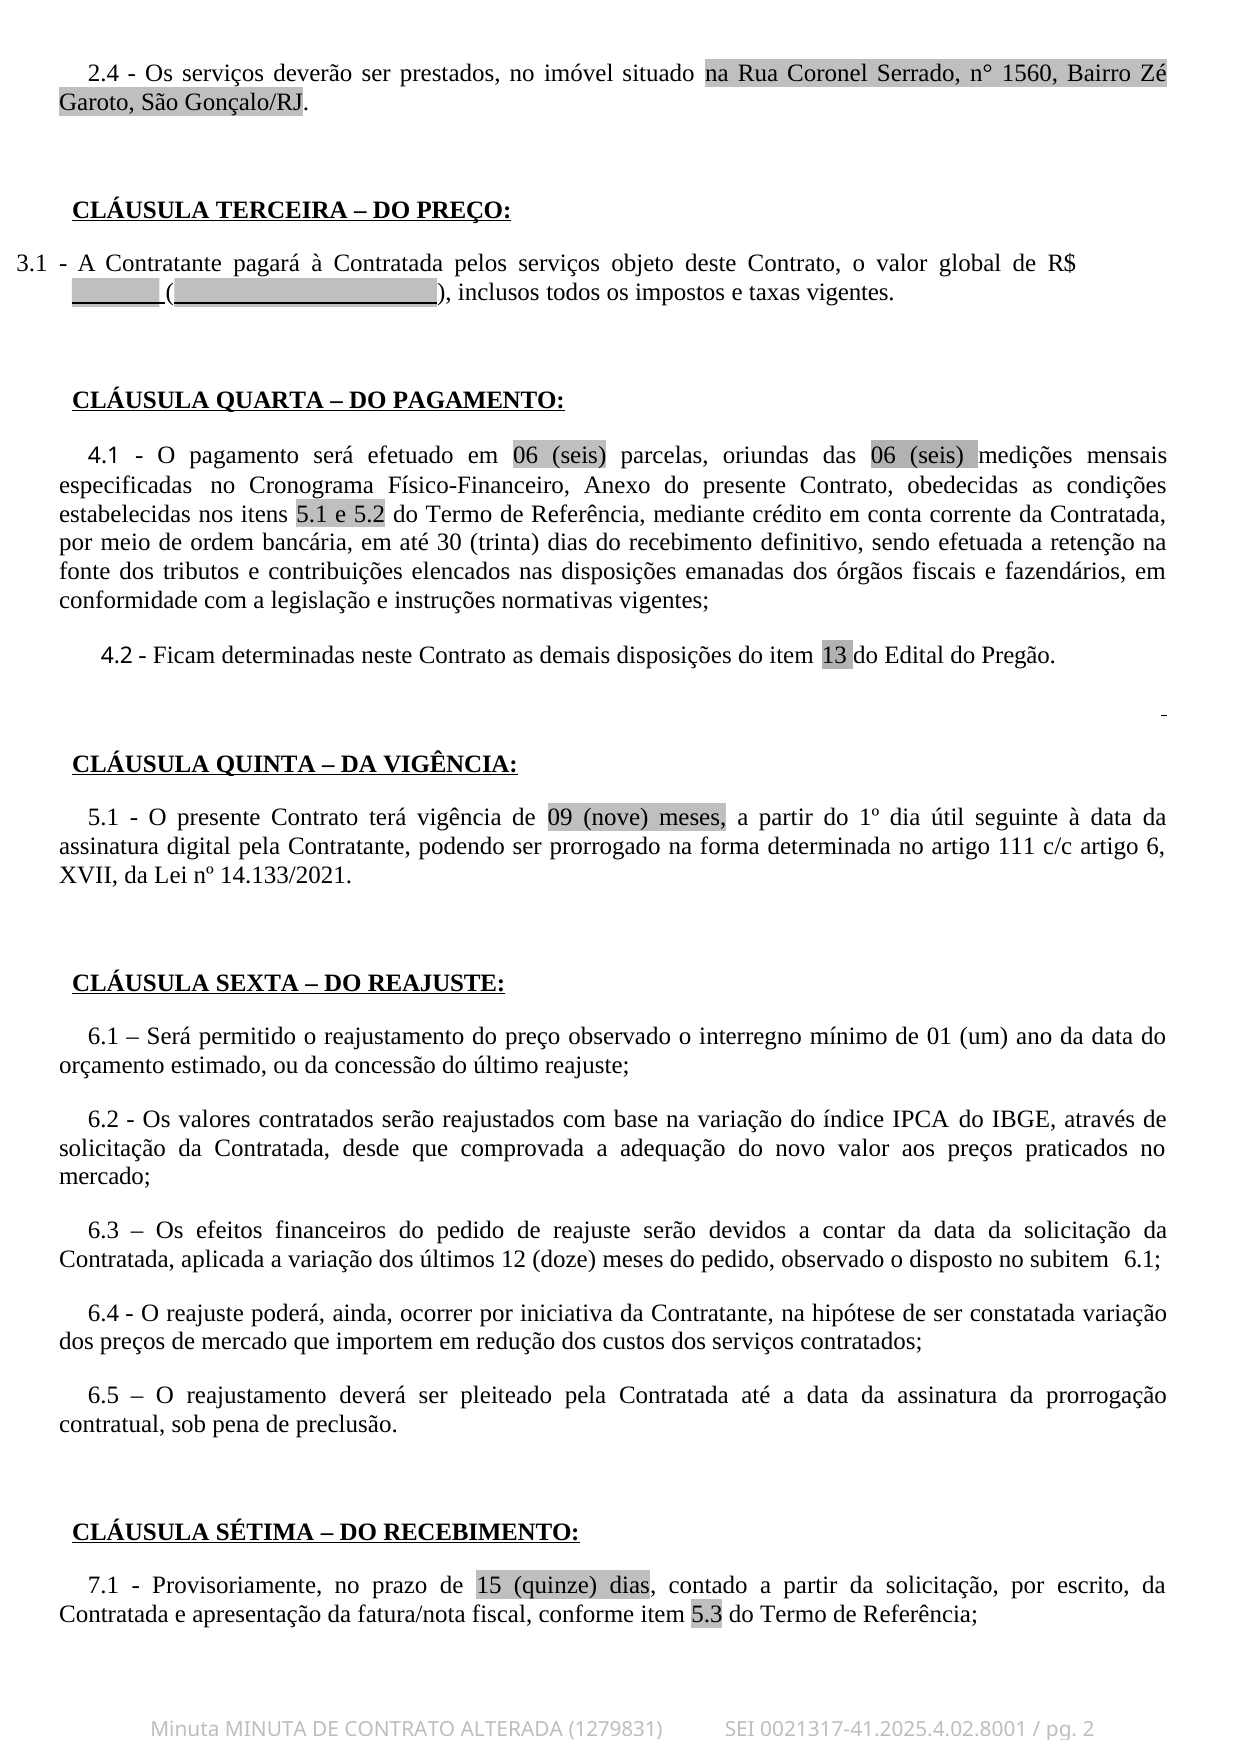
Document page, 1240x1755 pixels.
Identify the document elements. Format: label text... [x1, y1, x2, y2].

list - O reajuste poderá, ainda, ocorrer por iniciativa da Contratante, na hipótese de ser constatada variação dos preços de mercado que importem em redução dos custos dos serviços contratados; [59, 1298, 1167, 1355]
subtitle CLÁUSULA QUINTA – DA VIGÊNCIA: [72, 749, 1181, 777]
list - O presente Contrato terá vigência de 09 (nove) meses, a partir do 1º dia útil seguinte à data da assinatura digital pela Contratante, podendo ser prorrogado na forma determinada no artigo 111 c/c artigo 6, XVII, da Lei nº 14.133/2021. [59, 802, 1167, 889]
list - A Contratante pagará à Contratada pelos serviços objeto deste Contrato, o valor global de R$ [16, 248, 1181, 277]
list - Os serviços deverão ser prestados, no imóvel situado na Rua Coronel Serrado, n° 1560, Bairro Zé Garoto, São Gonçalo/RJ. [59, 58, 1167, 116]
list – Os efeitos financeiros do pedido de reajuste serão devidos a contar da data da solicitação da Contratada, aplicada a variação dos últimos 12 (doze) meses do pedido, observado o disposto no subitem 6.1; [59, 1215, 1168, 1273]
list - Provisoriamente, no prazo de 15 (quinze) dias, contado a partir da solicitação, por escrito, da Contratada e apresentação da fatura/nota fiscal, conforme item 5.3 do Termo de Referência; [59, 1570, 1167, 1628]
list – Será permitido o reajustamento do preço observado o interregno mínimo de 01 (um) ano da data do orçamento estimado, ou da concessão do último reajuste; [59, 1021, 1167, 1079]
list - O pagamento será efetuado em 06 (seis) parcelas, oriundas das 06 (seis) medições mensais especificadas no Cronograma Físico-Financeiro, Anexo do presente Contrato, obedecidas as condições estabelecidas nos itens 5.1 e 5.2 do Termo de Referência, mediante crédito em conta corrente da Contratada, por meio de ordem bancária, em até 30 (trinta) dias do recebimento definitivo, sendo efetuada a retenção na fonte dos tributos e contribuições elencados nas disposições emanadas dos órgãos fiscais e fazendários, em conformidade com a legislação e instruções normativas vigentes; [59, 439, 1167, 614]
subtitle CLÁUSULA TERCEIRA – DO PREÇO: [72, 195, 1181, 223]
subtitle CLÁUSULA QUARTA – DO PAGAMENTO: [72, 385, 1181, 414]
subtitle CLÁUSULA SEXTA – DO REAJUSTE: [72, 968, 1181, 996]
subtitle CLÁUSULA SÉTIMA – DO RECEBIMENTO: [72, 1517, 1181, 1545]
list - Os valores contratados serão reajustados com base na variação do índice IPCA do IBGE, através de solicitação da Contratada, desde que comprovada a adequação do novo valor aos preços praticados no mercado; [59, 1104, 1167, 1190]
text ( ), inclusos todos os impostos e taxas vigentes. [72, 277, 1181, 306]
list – O reajustamento deverá ser pleiteado pela Contratada até a data da assinatura da prorrogação contratual, sob pena de preclusão. [59, 1380, 1168, 1438]
list - Ficam determinadas neste Contrato as demais disposições do item 13 do Edital do Pregão. [101, 639, 1181, 670]
